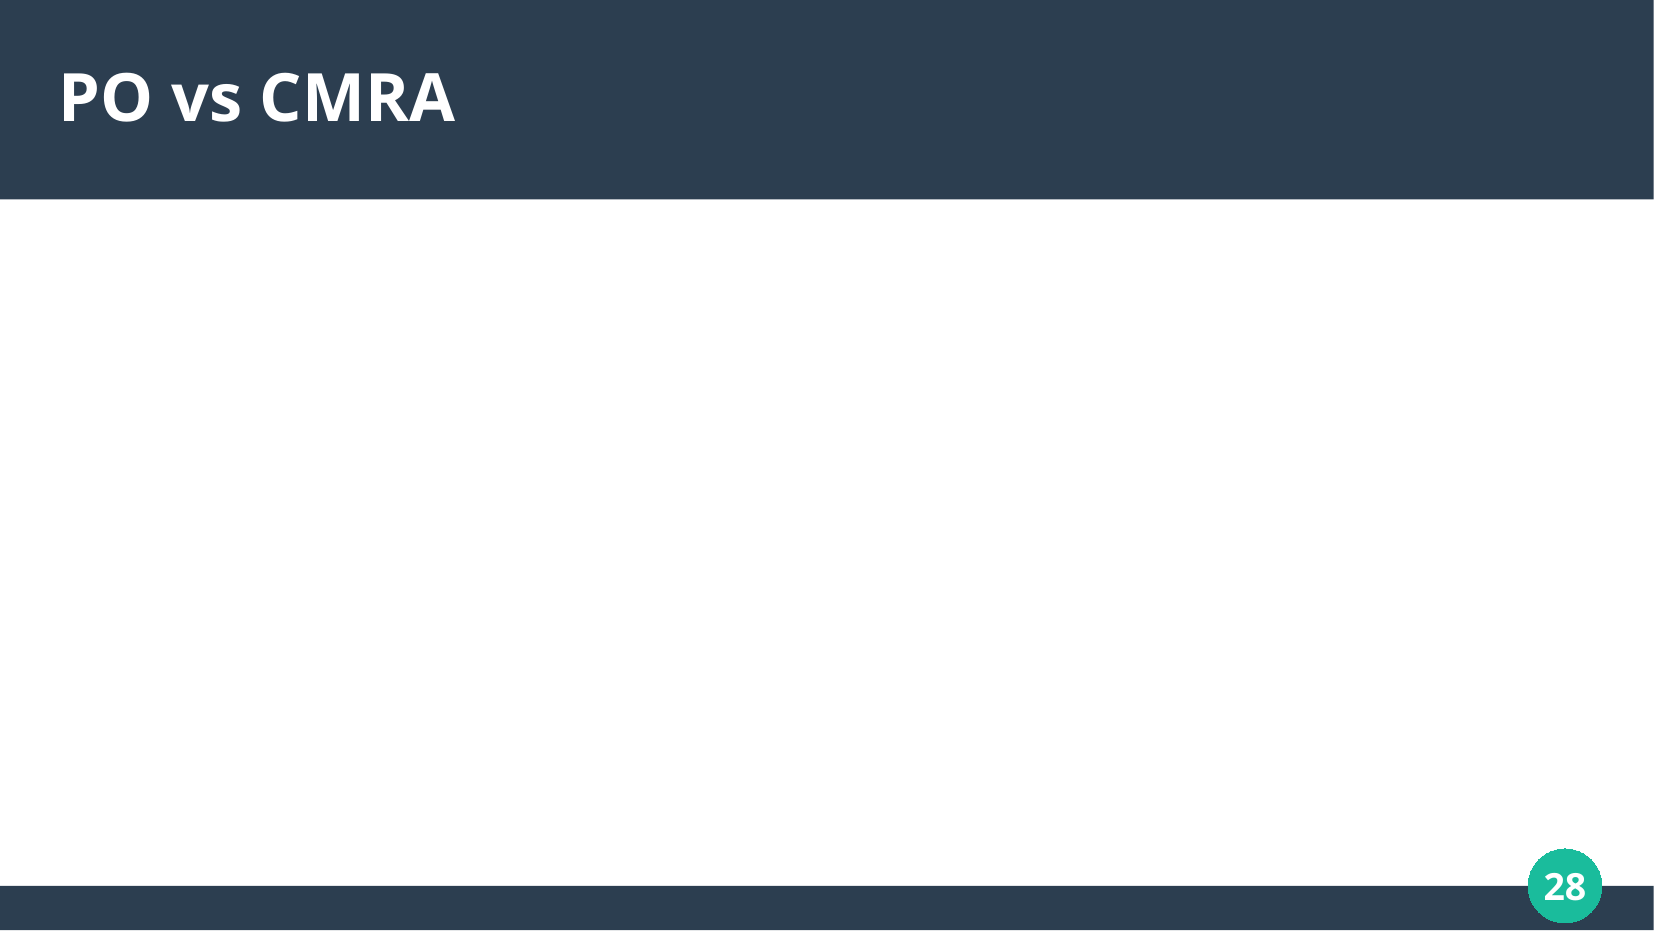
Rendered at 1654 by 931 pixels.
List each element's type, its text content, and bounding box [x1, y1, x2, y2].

title PO vs CMRA [59, 37, 1595, 155]
